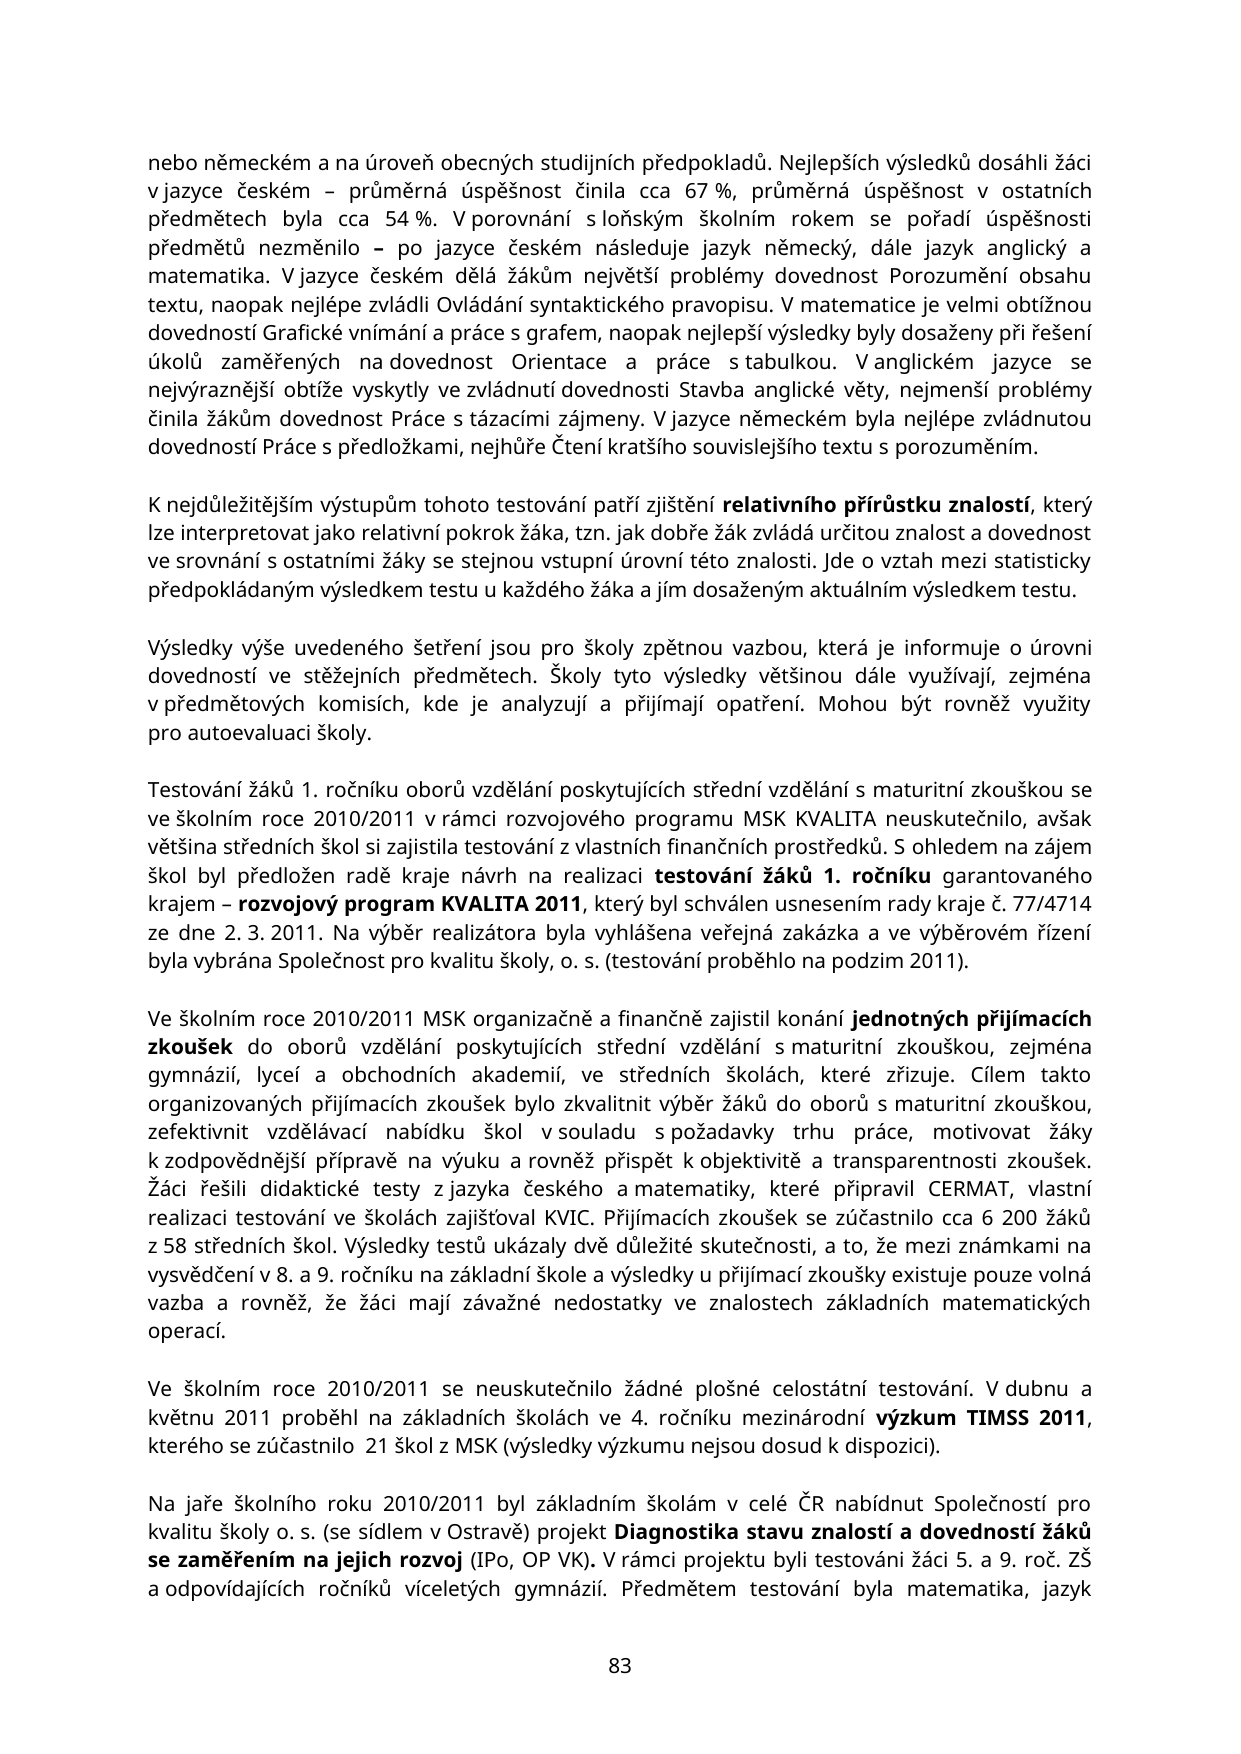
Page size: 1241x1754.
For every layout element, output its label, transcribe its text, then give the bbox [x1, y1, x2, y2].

text Na jaře školního roku 2010/2011 byl základním školám v celé ČR nabídnut Společností pro kvalitu školy o. s. (se sídlem v Ostravě) projekt Diagnostika stavu znalostí a dovedností žáků se zaměřením na jejich rozvoj (IPo, OP VK). V rámci projektu byli testováni žáci 5. a 9. roč. ZŠ a odpovídajících ročníků víceletých gymnázií. Předmětem testování byla matematika, jazyk [148, 1489, 1092, 1602]
text Ve školním roce 2010/2011 se neuskutečnilo žádné plošné celostátní testování. V dubnu a květnu 2011 proběhl na základních školách ve 4. ročníku mezinárodní výzkum TIMSS 2011, kterého se zúčastnilo 21 škol z MSK (výsledky výzkumu nejsou dosud k dispozici). [148, 1374, 1092, 1459]
text Testování žáků 1. ročníku oborů vzdělání poskytujících střední vzdělání s maturitní zkouškou se ve školním roce 2010/2011 v rámci rozvojového programu MSK KVALITA neuskutečnilo, avšak většina středních škol si zajistila testování z vlastních finančních prostředků. S ohledem na zájem škol byl předložen radě kraje návrh na realizaci testování žáků 1. ročníku garantovaného krajem – rozvojový program KVALITA 2011, který byl schválen usnesením rady kraje č. 77/4714 ze dne 2. 3. 2011. Na výběr realizátora byla vyhlášena veřejná zakázka a ve výběrovém řízení byla vybrána Společnost pro kvalitu školy, o. s. (testování proběhlo na podzim 2011). [148, 776, 1092, 974]
text nebo německém a na úroveň obecných studijních předpokladů. Nejlepších výsledků dosáhli žáci v jazyce českém – průměrná úspěšnost činila cca 67 %, průměrná úspěšnost v ostatních předmětech byla cca 54 %. V porovnání s loňským školním rokem se pořadí úspěšnosti předmětů nezměnilo – po jazyce českém následuje jazyk německý, dále jazyk anglický a matematika. V jazyce českém dělá žákům největší problémy dovednost Porozumění obsahu textu, naopak nejlépe zvládli Ovládání syntaktického pravopisu. V matematice je velmi obtížnou dovedností Grafické vnímání a práce s grafem, naopak nejlepší výsledky byly dosaženy při řešení úkolů zaměřených na dovednost Orientace a práce s tabulkou. V anglickém jazyce se nejvýraznější obtíže vyskytly ve zvládnutí dovednosti Stavba anglické věty, nejmenší problémy činila žákům dovednost Práce s tázacími zájmeny. V jazyce německém byla nejlépe zvládnutou dovedností Práce s předložkami, nejhůře Čtení kratšího souvislejšího textu s porozuměním. [148, 148, 1092, 461]
text Výsledky výše uvedeného šetření jsou pro školy zpětnou vazbou, která je informuje o úrovni dovedností ve stěžejních předmětech. Školy tyto výsledky většinou dále využívají, zejména v předmětových komisích, kde je analyzují a přijímají opatření. Mohou být rovněž využity pro autoevaluaci školy. [148, 633, 1092, 746]
text Ve školním roce 2010/2011 MSK organizačně a finančně zajistil konání jednotných přijímacích zkoušek do oborů vzdělání poskytujících střední vzdělání s maturitní zkouškou, zejména gymnázií, lyceí a obchodních akademií, ve středních školách, které zřizuje. Cílem takto organizovaných přijímacích zkoušek bylo zkvalitnit výběr žáků do oborů s maturitní zkouškou, zefektivnit vzdělávací nabídku škol v souladu s požadavky trhu práce, motivovat žáky k zodpovědnější přípravě na výuku a rovněž přispět k objektivitě a transparentnosti zkoušek. Žáci řešili didaktické testy z jazyka českého a matematiky, které připravil CERMAT, vlastní realizaci testování ve školách zajišťoval KVIC. Přijímacích zkoušek se zúčastnilo cca 6 200 žáků z 58 středních škol. Výsledky testů ukázaly dvě důležité skutečnosti, a to, že mezi známkami na vysvědčení v 8. a 9. ročníku na základní škole a výsledky u přijímací zkoušky existuje pouze volná vazba a rovněž, že žáci mají závažné nedostatky ve znalostech základních matematických operací. [148, 1004, 1092, 1345]
text K nejdůležitějším výstupům tohoto testování patří zjištění relativního přírůstku znalostí, který lze interpretovat jako relativní pokrok žáka, tzn. jak dobře žák zvládá určitou znalost a dovednost ve srovnání s ostatními žáky se stejnou vstupní úrovní této znalosti. Jde o vztah mezi statisticky předpokládaným výsledkem testu u každého žáka a jím dosaženým aktuálním výsledkem testu. [148, 490, 1092, 603]
